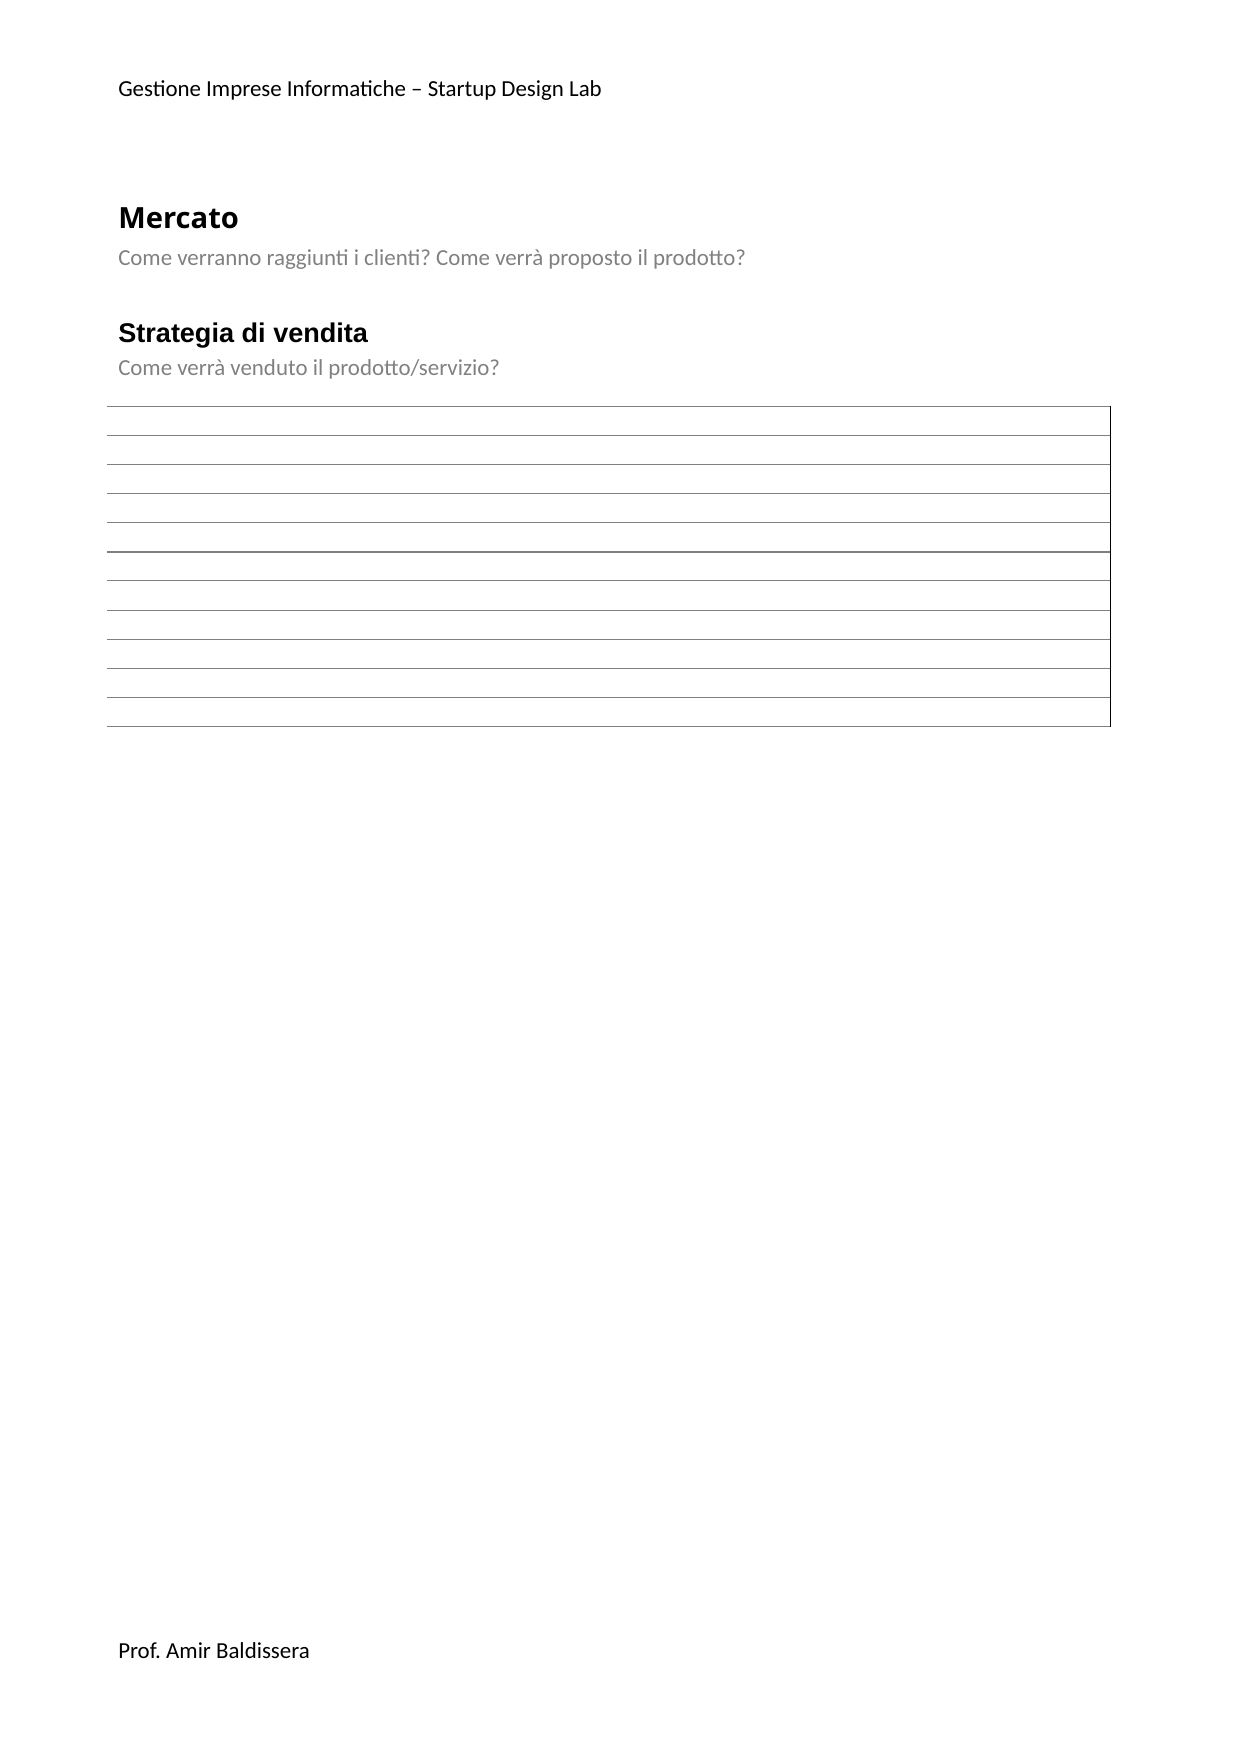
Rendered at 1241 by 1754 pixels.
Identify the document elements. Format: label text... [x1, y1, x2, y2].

text Come verranno raggiunti i clienti? Come verrà proposto il prodotto? [118, 243, 1122, 271]
table_cell [107, 698, 1110, 726]
table_cell [107, 436, 1110, 464]
table_cell [107, 581, 1110, 609]
table_cell [107, 669, 1110, 697]
table_cell [107, 523, 1110, 551]
table_cell [107, 640, 1110, 668]
table_header [107, 407, 1110, 435]
table_cell [107, 553, 1110, 580]
text Come verrà venduto il prodotto/servizio? [118, 353, 1122, 381]
table_cell [107, 494, 1110, 522]
subtitle Mercato [118, 198, 1122, 237]
table_cell [107, 611, 1110, 638]
table_cell [107, 465, 1110, 493]
subtitle Strategia di vendita [118, 317, 1122, 348]
